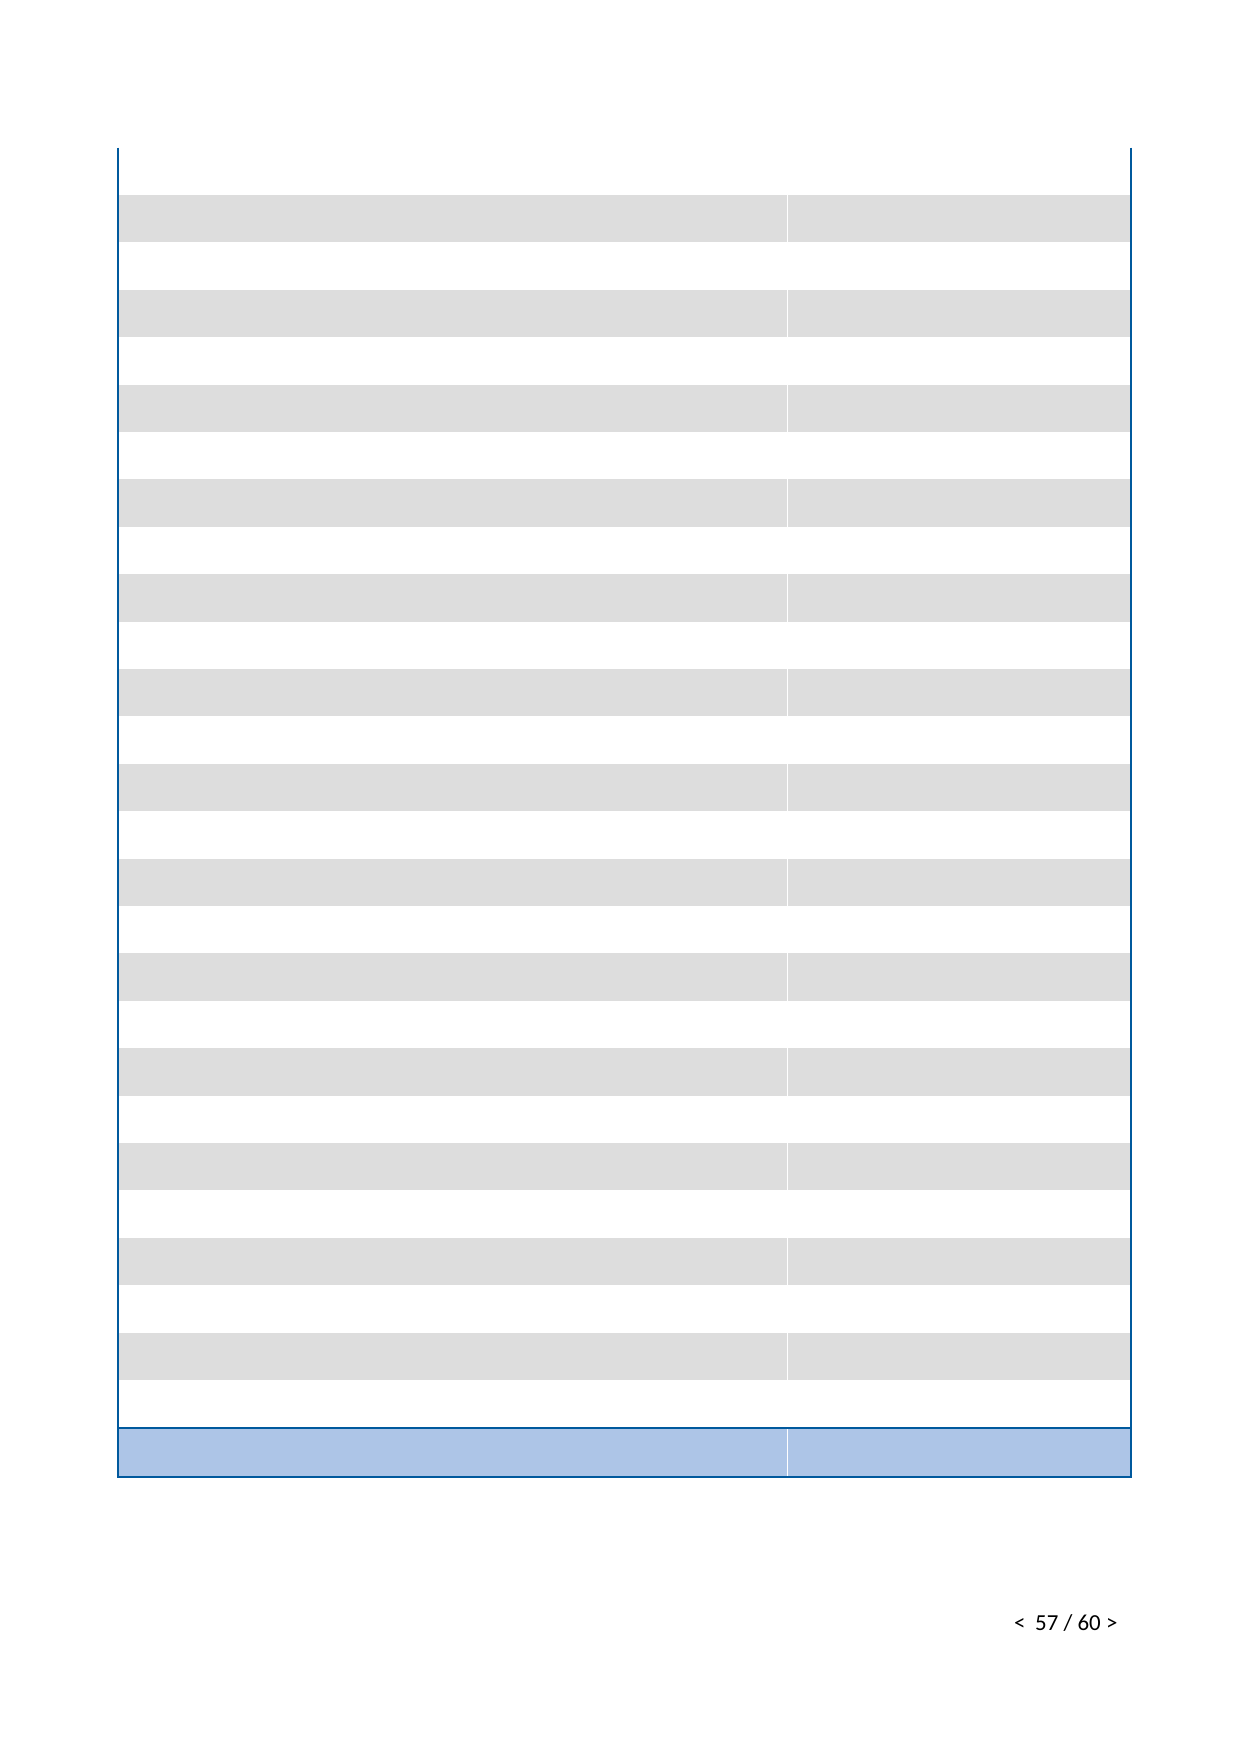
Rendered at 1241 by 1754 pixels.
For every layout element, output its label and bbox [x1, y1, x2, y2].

table_cell [788, 1001, 1130, 1048]
table_cell [788, 479, 1130, 527]
table_cell [788, 574, 1130, 622]
table_cell [788, 290, 1130, 337]
table_cell [788, 432, 1130, 479]
table_cell [788, 953, 1130, 1001]
table_cell [453, 290, 787, 337]
table_cell [788, 1238, 1130, 1285]
table_cell [788, 1143, 1130, 1190]
table_cell [119, 574, 453, 622]
table_cell [788, 385, 1130, 432]
table_cell [119, 385, 453, 432]
table_cell [788, 811, 1130, 858]
table_cell [453, 669, 787, 716]
table_cell [119, 148, 453, 195]
table_cell [788, 1285, 1130, 1332]
table_cell [119, 906, 453, 953]
table_cell [788, 669, 1130, 716]
table_cell [453, 195, 787, 242]
table_cell [788, 716, 1130, 764]
table_cell [453, 1190, 787, 1238]
table_cell [788, 195, 1130, 242]
table_cell [788, 1429, 1130, 1476]
table_cell [453, 574, 787, 622]
table_cell [119, 1048, 453, 1096]
table_cell [119, 1429, 453, 1476]
table_cell [453, 953, 787, 1001]
table_cell [453, 1048, 787, 1096]
table_cell [453, 337, 787, 384]
table_cell [119, 1190, 453, 1238]
table_cell [119, 953, 453, 1001]
table_cell [453, 1238, 787, 1285]
table_cell [788, 527, 1130, 574]
table_cell [453, 716, 787, 764]
table_cell [453, 906, 787, 953]
table_cell [119, 1333, 453, 1380]
table_cell [788, 764, 1130, 811]
table_cell [119, 811, 453, 858]
table_cell [453, 811, 787, 858]
table_cell [453, 1096, 787, 1143]
table_cell [453, 1285, 787, 1332]
table_cell [788, 1380, 1130, 1427]
table_cell [788, 148, 1130, 195]
table_cell [453, 385, 787, 432]
table_cell [119, 622, 453, 669]
table_cell [119, 669, 453, 716]
table_cell [119, 432, 453, 479]
table_cell [453, 764, 787, 811]
table_cell [119, 859, 453, 906]
table_cell [119, 1238, 453, 1285]
table_cell [788, 906, 1130, 953]
table_cell [453, 1333, 787, 1380]
table_cell [119, 716, 453, 764]
table_cell [453, 622, 787, 669]
table_cell [788, 1333, 1130, 1380]
table_cell [119, 1001, 453, 1048]
table_cell [453, 1380, 787, 1427]
table_cell [119, 1143, 453, 1190]
table_cell [119, 1096, 453, 1143]
table_cell [119, 243, 453, 290]
table_cell [453, 1143, 787, 1190]
table_cell [453, 432, 787, 479]
table_cell [453, 1429, 787, 1476]
table_cell [788, 337, 1130, 384]
table_cell [119, 337, 453, 384]
table_cell [453, 527, 787, 574]
table_cell [119, 1380, 453, 1427]
table_cell [788, 1096, 1130, 1143]
table_cell [788, 859, 1130, 906]
table_cell [119, 1285, 453, 1332]
table_cell [453, 243, 787, 290]
table_cell [788, 1190, 1130, 1238]
table_cell [453, 148, 787, 195]
table_cell [788, 622, 1130, 669]
table_cell [119, 479, 453, 527]
table_cell [453, 479, 787, 527]
table_cell [788, 243, 1130, 290]
table_cell [453, 859, 787, 906]
table_cell [788, 1048, 1130, 1096]
table_cell [119, 764, 453, 811]
table_cell [119, 527, 453, 574]
table_cell [119, 195, 453, 242]
table_cell [119, 290, 453, 337]
table_cell [453, 1001, 787, 1048]
